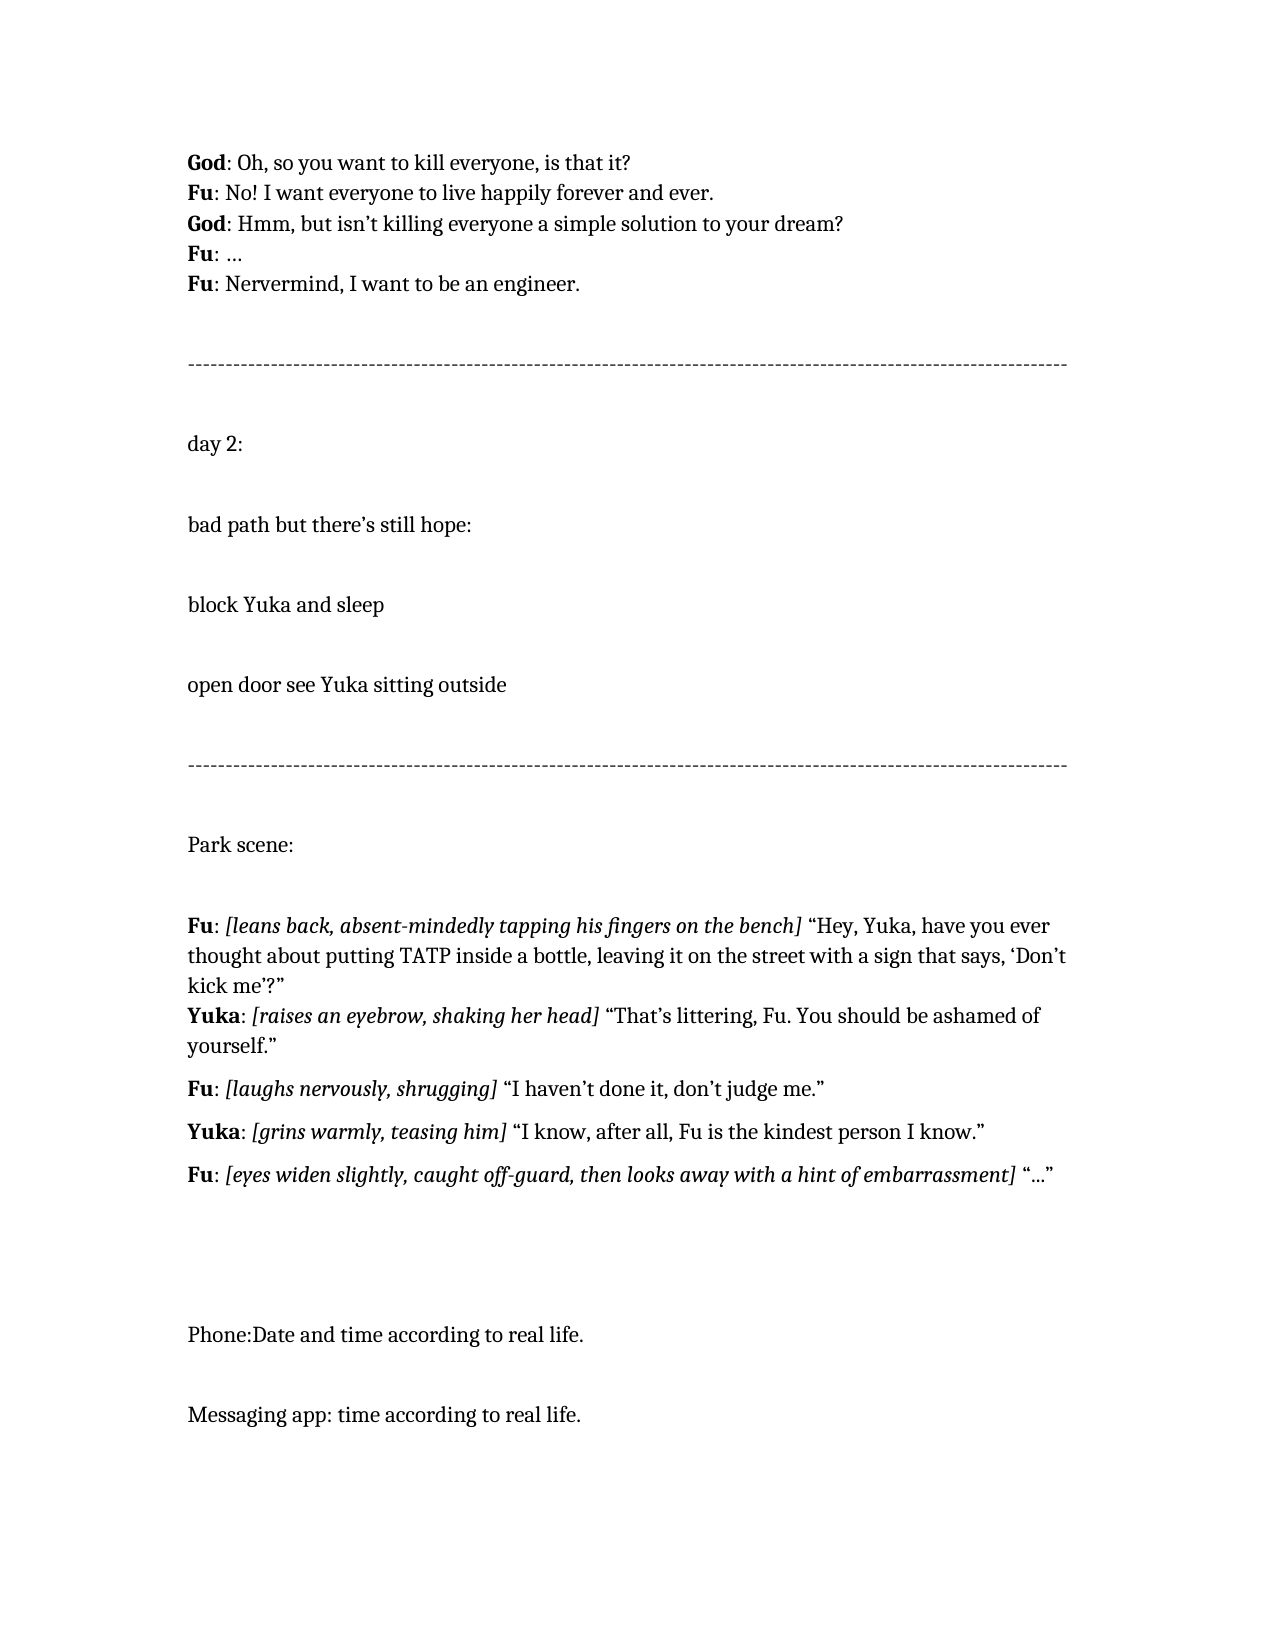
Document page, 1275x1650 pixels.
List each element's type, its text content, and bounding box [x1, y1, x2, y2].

text Fu: [eyes widen slightly, caught off-guard, then looks away with a hint of embarrassment] “...” [187, 1161, 1087, 1188]
text Phone:Date and time according to real life. [187, 1322, 1087, 1348]
text God: Oh, so you want to kill everyone, is that it? Fu: No! I want everyone to live happily forever and ever. God: Hmm, but isn’t killing everyone a simple solution to your dream? Fu: … Fu: Nervermind, I want to be an engineer. [187, 150, 1087, 297]
text bad path but there’s still hope: [187, 511, 1087, 538]
text open door see Yuka sitting outside [187, 672, 1087, 698]
text day 2: [187, 431, 1087, 458]
text Park scene: [187, 832, 1087, 859]
text Messaging app: time according to real life. [187, 1402, 1087, 1428]
text Yuka: [grins warmly, teasing him] “I know, after all, Fu is the kindest person I know.” [187, 1119, 1087, 1145]
text Yuka: [raises an eyebrow, shaking her head] “That’s littering, Fu. You should be ashamed of yourself.” [187, 1003, 1087, 1060]
text Fu: [leans back, absent-mindedly tapping his fingers on the bench] “Hey, Yuka, have you ever thought about putting TATP inside a bottle, leaving it on the street with a sign that says, ‘Don’t kick me’?” [187, 912, 1087, 999]
text Fu: [laughs nervously, shrugging] “I haven’t done it, don’t judge me.” [187, 1076, 1087, 1102]
text block Yuka and sleep [187, 592, 1087, 618]
text --------------------------------------------------------------------------------------------------------------------- [187, 351, 1087, 377]
text --------------------------------------------------------------------------------------------------------------------- [187, 752, 1087, 778]
